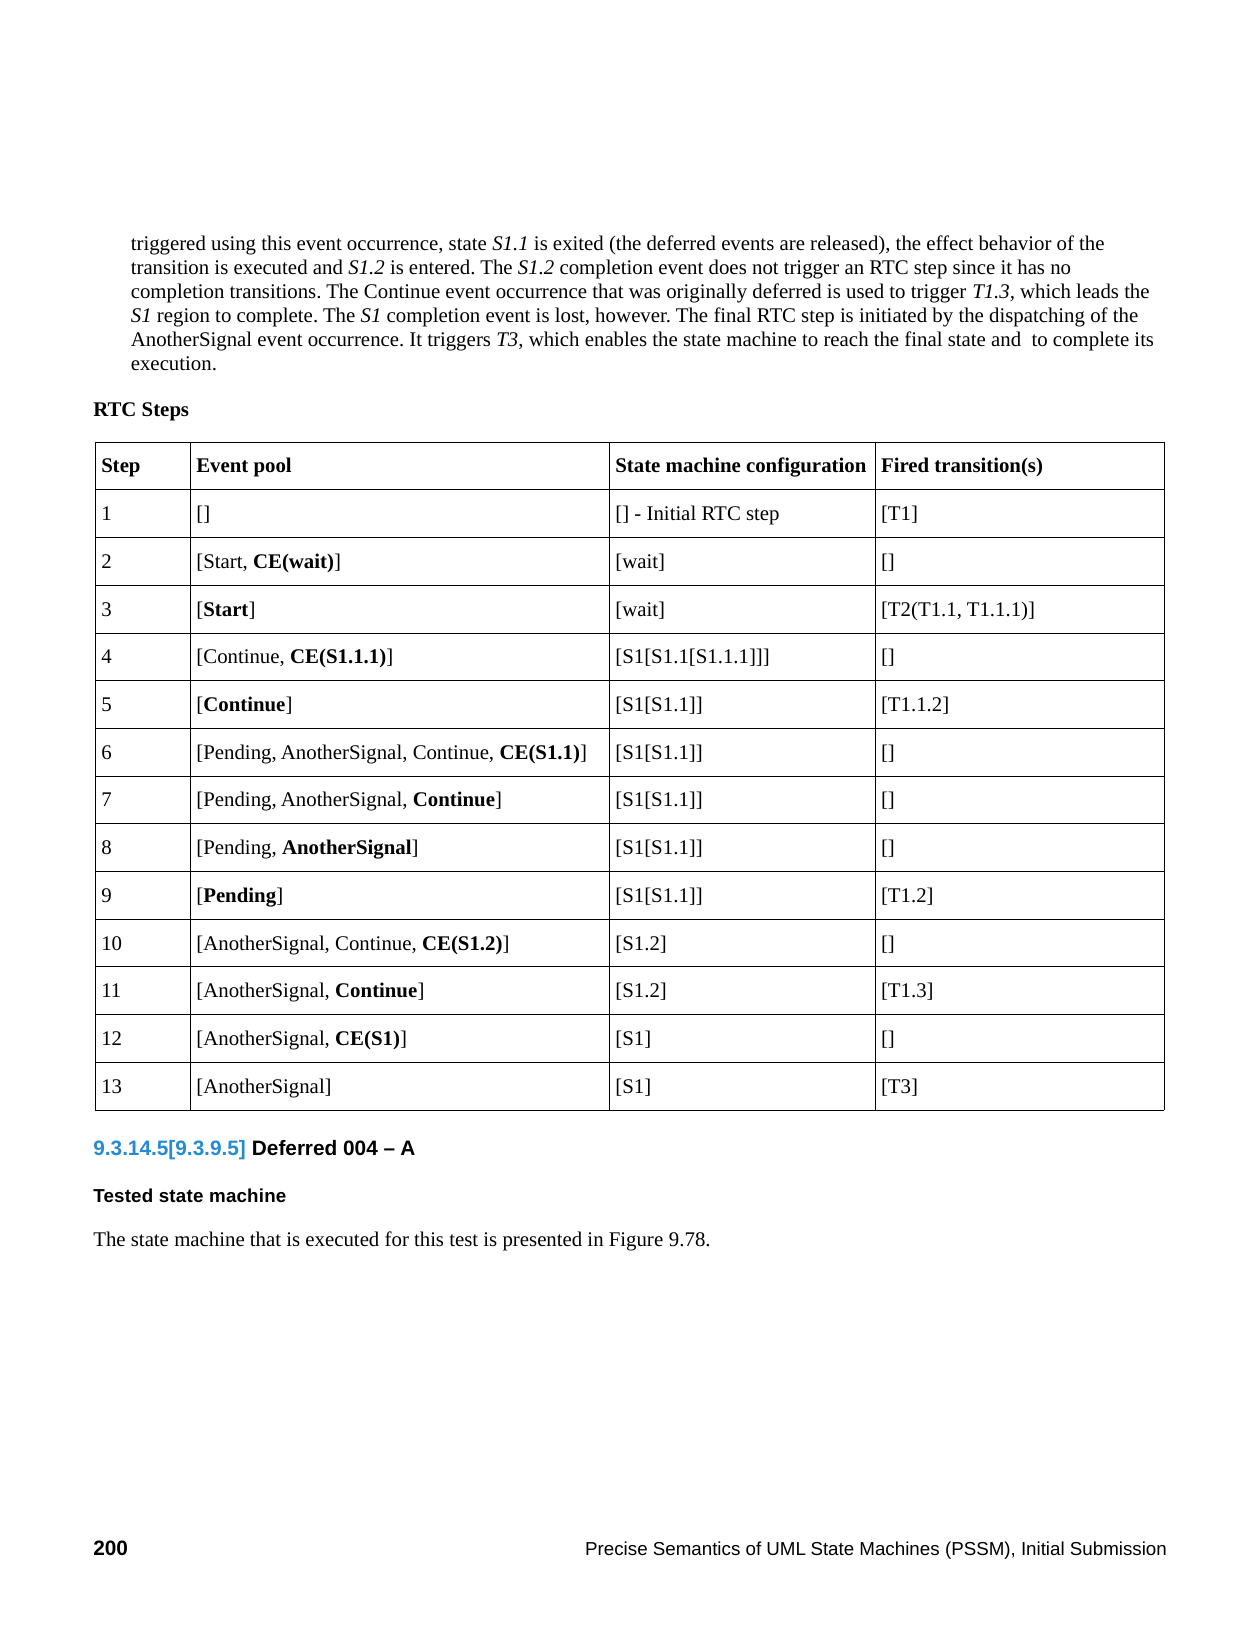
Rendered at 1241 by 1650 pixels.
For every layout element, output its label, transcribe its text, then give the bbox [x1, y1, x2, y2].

table_header Fired transition(s) [876, 443, 1164, 489]
table_cell 2 [96, 538, 190, 585]
table_cell [S1[S1.1[S1.1.1]]] [610, 634, 875, 680]
table_cell [T3] [876, 1063, 1164, 1109]
table_cell [] [876, 824, 1164, 871]
text RTC Steps [93, 396, 1164, 421]
subtitle Deferred 004 – A [93, 1134, 1164, 1159]
table_cell 1 [96, 490, 190, 537]
table_cell 7 [96, 777, 190, 823]
table_cell 9 [96, 872, 190, 919]
table_cell [] [191, 490, 609, 537]
table_cell [wait] [610, 586, 875, 632]
table_cell [T2(T1.1, T1.1.1)] [876, 586, 1164, 632]
table_header State machine configuration [610, 443, 875, 489]
table_cell [S1] [610, 1015, 875, 1062]
table_cell [] - Initial RTC step [610, 490, 875, 537]
table_cell [Pending] [191, 872, 609, 919]
table_cell [Pending, AnotherSignal, Continue, CE(S1.1)] [191, 729, 609, 776]
table_cell [S1] [610, 1063, 875, 1109]
table_cell [] [876, 634, 1164, 680]
text triggered using this event occurrence, state S1.1 is exited (the deferred events are released), the effect behavior of the transition is executed and S1.2 is entered. The S1.2 completion event does not trigger an RTC step since it has no completion transitions. The Continue event occurrence that was originally deferred is used to trigger T1.3, which leads the S1 region to complete. The S1 completion event is lost, however. The final RTC step is initiated by the dispatching of the AnotherSignal event occurrence. It triggers T3, which enables the state machine to reach the final state and to complete its execution. [131, 231, 1164, 375]
table_cell [S1.2] [610, 967, 875, 1014]
subtitle Tested state machine [93, 1184, 1164, 1206]
table_cell [AnotherSignal, CE(S1)] [191, 1015, 609, 1062]
text The state machine that is executed for this test is presented in Figure 9.78. [93, 1227, 1164, 1251]
table_cell [S1[S1.1]] [610, 681, 875, 728]
table_cell [T1] [876, 490, 1164, 537]
table_cell [S1[S1.1]] [610, 729, 875, 776]
table_cell [S1[S1.1]] [610, 777, 875, 823]
table_cell 11 [96, 967, 190, 1014]
table_cell 4 [96, 634, 190, 680]
table_cell [] [876, 777, 1164, 823]
table_cell [S1[S1.1]] [610, 824, 875, 871]
table_cell 6 [96, 729, 190, 776]
table_cell [Continue, CE(S1.1.1)] [191, 634, 609, 680]
table_cell 5 [96, 681, 190, 728]
table_cell [T1.2] [876, 872, 1164, 919]
table_cell [] [876, 920, 1164, 966]
table_cell [AnotherSignal] [191, 1063, 609, 1109]
table_cell [Start] [191, 586, 609, 632]
table_cell [S1[S1.1]] [610, 872, 875, 919]
table_cell [AnotherSignal, Continue] [191, 967, 609, 1014]
table_cell [] [876, 538, 1164, 585]
table_cell [Start, CE(wait)] [191, 538, 609, 585]
table_cell [wait] [610, 538, 875, 585]
table_cell 12 [96, 1015, 190, 1062]
table_header Step [96, 443, 190, 489]
table_cell [] [876, 1015, 1164, 1062]
table_cell [S1.2] [610, 920, 875, 966]
table_cell [Pending, AnotherSignal] [191, 824, 609, 871]
table_cell 13 [96, 1063, 190, 1109]
table_cell [] [876, 729, 1164, 776]
table_cell 10 [96, 920, 190, 966]
table_cell 8 [96, 824, 190, 871]
table_cell [Pending, AnotherSignal, Continue] [191, 777, 609, 823]
table_header Event pool [191, 443, 609, 489]
table_cell 3 [96, 586, 190, 632]
table_cell [Continue] [191, 681, 609, 728]
table_cell [AnotherSignal, Continue, CE(S1.2)] [191, 920, 609, 966]
table_cell [T1.1.2] [876, 681, 1164, 728]
table_cell [T1.3] [876, 967, 1164, 1014]
